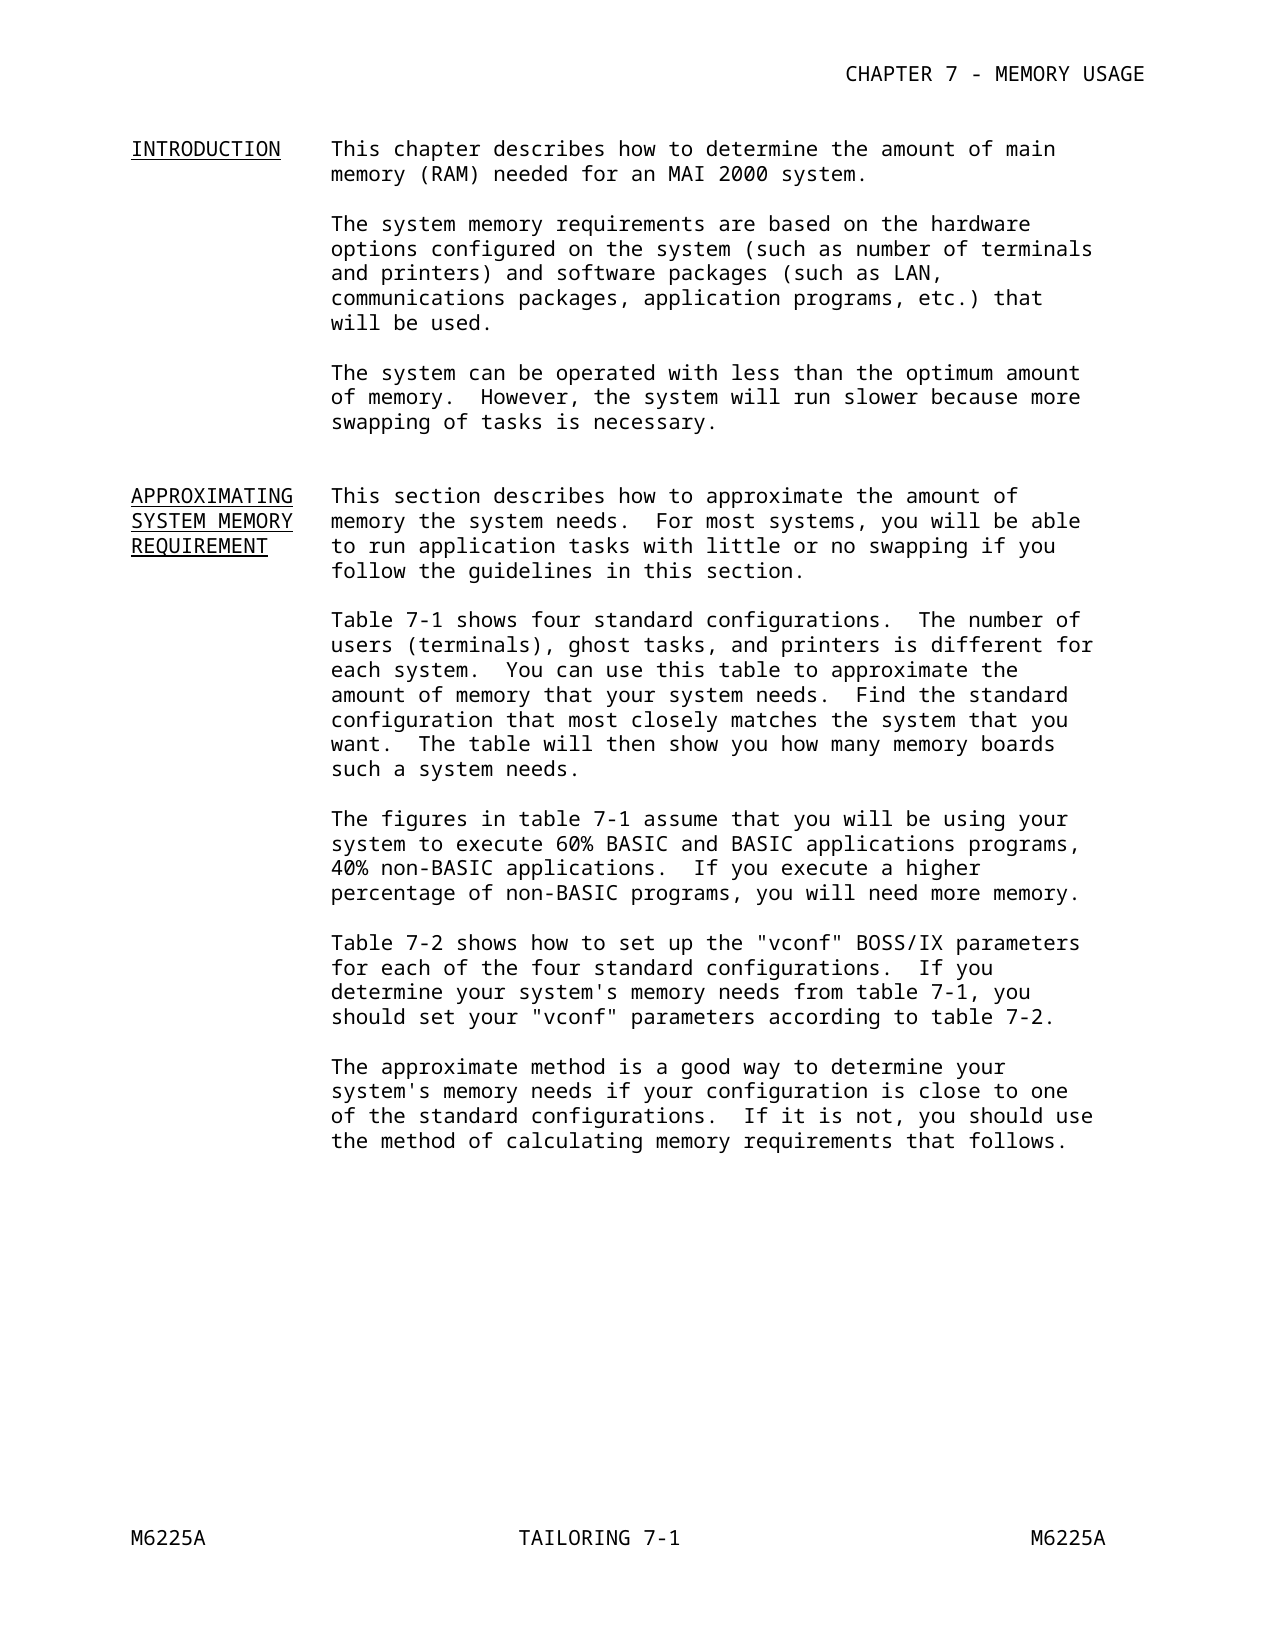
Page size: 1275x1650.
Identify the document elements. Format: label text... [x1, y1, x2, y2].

text APPROXIMATING This section describes how to approximate the amount of [118, 484, 1145, 509]
text memory (RAM) needed for an MAI 2000 system. [118, 162, 1145, 187]
text REQUIREMENT to run application tasks with little or no swapping if you [118, 534, 1145, 558]
text M6225A TAILORING 7-1 M6225A [118, 1525, 1145, 1550]
text such a system needs. [118, 757, 1145, 782]
text swapping of tasks is necessary. [118, 410, 1145, 434]
text The system can be operated with less than the optimum amount [118, 360, 1145, 385]
text Table 7-1 shows four standard configurations. The number of [118, 608, 1145, 633]
text The system memory requirements are based on the hardware [118, 211, 1145, 236]
text will be used. [118, 311, 1145, 335]
text amount of memory that your system needs. Find the standard [118, 682, 1145, 707]
text each system. You can use this table to approximate the [118, 658, 1145, 682]
text the method of calculating memory requirements that follows. [118, 1129, 1145, 1153]
text The figures in table 7-1 assume that you will be using your [118, 806, 1145, 831]
text users (terminals), ghost tasks, and printers is different for [118, 633, 1145, 658]
text for each of the four standard configurations. If you [118, 955, 1145, 980]
text configuration that most closely matches the system that you [118, 707, 1145, 732]
text should set your "vconf" parameters according to table 7-2. [118, 1005, 1145, 1029]
text percentage of non-BASIC programs, you will need more memory. [118, 881, 1145, 906]
text system to execute 60% BASIC and BASIC applications programs, [118, 831, 1145, 856]
text determine your system's memory needs from table 7-1, you [118, 980, 1145, 1005]
text SYSTEM MEMORY memory the system needs. For most systems, you will be able [118, 509, 1145, 534]
subtitle CHAPTER 7 - MEMORY USAGE [118, 59, 1145, 87]
text and printers) and software packages (such as LAN, [118, 261, 1145, 286]
text follow the guidelines in this section. [118, 558, 1145, 583]
text options configured on the system (such as number of terminals [118, 236, 1145, 261]
text communications packages, application programs, etc.) that [118, 286, 1145, 311]
text INTRODUCTION This chapter describes how to determine the amount of main [118, 137, 1145, 162]
text 40% non-BASIC applications. If you execute a higher [118, 856, 1145, 881]
text Table 7-2 shows how to set up the "vconf" BOSS/IX parameters [118, 930, 1145, 955]
text of the standard configurations. If it is not, you should use [118, 1104, 1145, 1129]
text system's memory needs if your configuration is close to one [118, 1079, 1145, 1104]
text The approximate method is a good way to determine your [118, 1054, 1145, 1079]
text of memory. However, the system will run slower because more [118, 385, 1145, 410]
text want. The table will then show you how many memory boards [118, 732, 1145, 757]
